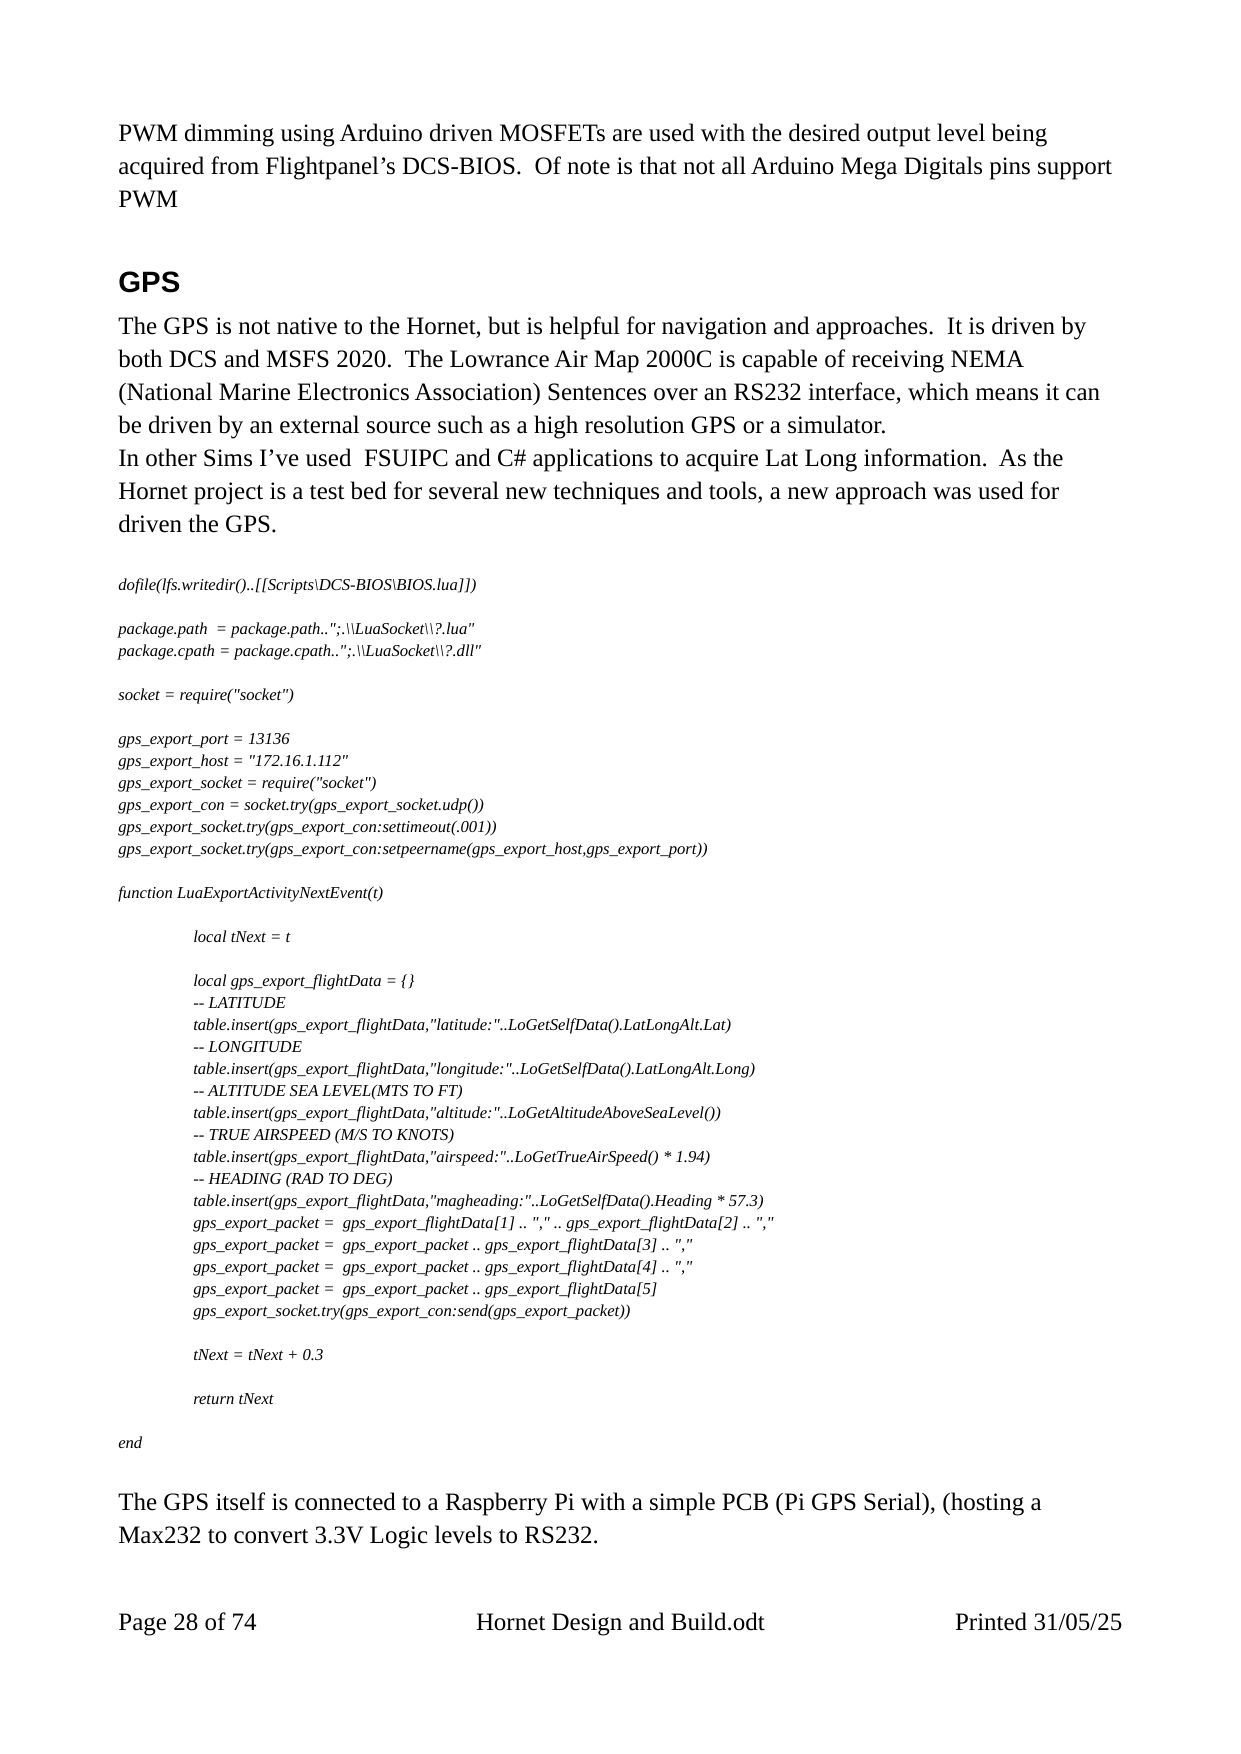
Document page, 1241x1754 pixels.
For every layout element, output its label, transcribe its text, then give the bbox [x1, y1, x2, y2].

text gps_export_packet = gps_export_packet .. gps_export_flightData[5] [118, 1278, 1122, 1298]
text tNext = tNext + 0.3 [118, 1344, 1122, 1364]
text dofile(lfs.writedir()..[[Scripts\DCS-BIOS\BIOS.lua]]) [118, 575, 1122, 594]
text table.insert(gps_export_flightData,"airspeed:"..LoGetTrueAirSpeed() * 1.94) [118, 1147, 1122, 1166]
text end [118, 1432, 1122, 1452]
text gps_export_socket.try(gps_export_con:settimeout(.001)) [118, 817, 1122, 836]
text function LuaExportActivityNextEvent(t) [118, 883, 1122, 902]
text gps_export_socket.try(gps_export_con:setpeername(gps_export_host,gps_export_port)) [118, 839, 1122, 858]
text The GPS itself is connected to a Raspberry Pi with a simple PCB (Pi GPS Serial), (hosting a Max232 to convert 3.3V Logic levels to RS232. [118, 1487, 1122, 1549]
text socket = require("socket") [118, 685, 1122, 704]
text package.path = package.path..";.\\LuaSocket\\?.lua" [118, 619, 1122, 638]
text -- HEADING (RAD TO DEG) [118, 1169, 1122, 1188]
text The GPS is not native to the Hornet, but is helpful for navigation and approaches. It is driven by both DCS and MSFS 2020. The Lowrance Air Map 2000C is capable of receiving NEMA (National Marine Electronics Association) Sentences over an RS232 interface, which means it can be driven by an external source such as a high resolution GPS or a simulator. [118, 311, 1122, 439]
subtitle GPS [118, 265, 1122, 298]
text gps_export_packet = gps_export_packet .. gps_export_flightData[4] .. "," [118, 1257, 1122, 1276]
text PWM dimming using Arduino driven MOSFETs are used with the desired output level being acquired from Flightpanel’s DCS-BIOS. Of note is that not all Arduino Mega Digitals pins support PWM [118, 118, 1122, 213]
text gps_export_packet = gps_export_flightData[1] .. "," .. gps_export_flightData[2] .. "," [118, 1213, 1122, 1232]
text local tNext = t [118, 927, 1122, 946]
text -- LONGITUDE [118, 1037, 1122, 1056]
text table.insert(gps_export_flightData,"altitude:"..LoGetAltitudeAboveSeaLevel()) [118, 1103, 1122, 1122]
text -- LATITUDE [118, 993, 1122, 1012]
text gps_export_socket = require("socket") [118, 773, 1122, 792]
text gps_export_packet = gps_export_packet .. gps_export_flightData[3] .. "," [118, 1234, 1122, 1254]
text gps_export_con = socket.try(gps_export_socket.udp()) [118, 795, 1122, 814]
text return tNext [118, 1388, 1122, 1408]
text In other Sims I’ve used FSUIPC and C# applications to acquire Lat Long information. As the Hornet project is a test bed for several new techniques and tools, a new approach was used for driven the GPS. [118, 443, 1122, 538]
text -- TRUE AIRSPEED (M/S TO KNOTS) [118, 1125, 1122, 1144]
text -- ALTITUDE SEA LEVEL(MTS TO FT) [118, 1081, 1122, 1100]
text package.cpath = package.cpath..";.\\LuaSocket\\?.dll" [118, 641, 1122, 660]
text table.insert(gps_export_flightData,"longitude:"..LoGetSelfData().LatLongAlt.Long) [118, 1059, 1122, 1078]
text gps_export_port = 13136 [118, 729, 1122, 748]
text table.insert(gps_export_flightData,"magheading:"..LoGetSelfData().Heading * 57.3) [118, 1191, 1122, 1210]
text gps_export_host = "172.16.1.112" [118, 751, 1122, 770]
text table.insert(gps_export_flightData,"latitude:"..LoGetSelfData().LatLongAlt.Lat) [118, 1015, 1122, 1034]
text gps_export_socket.try(gps_export_con:send(gps_export_packet)) [118, 1301, 1122, 1320]
text local gps_export_flightData = {} [118, 971, 1122, 990]
